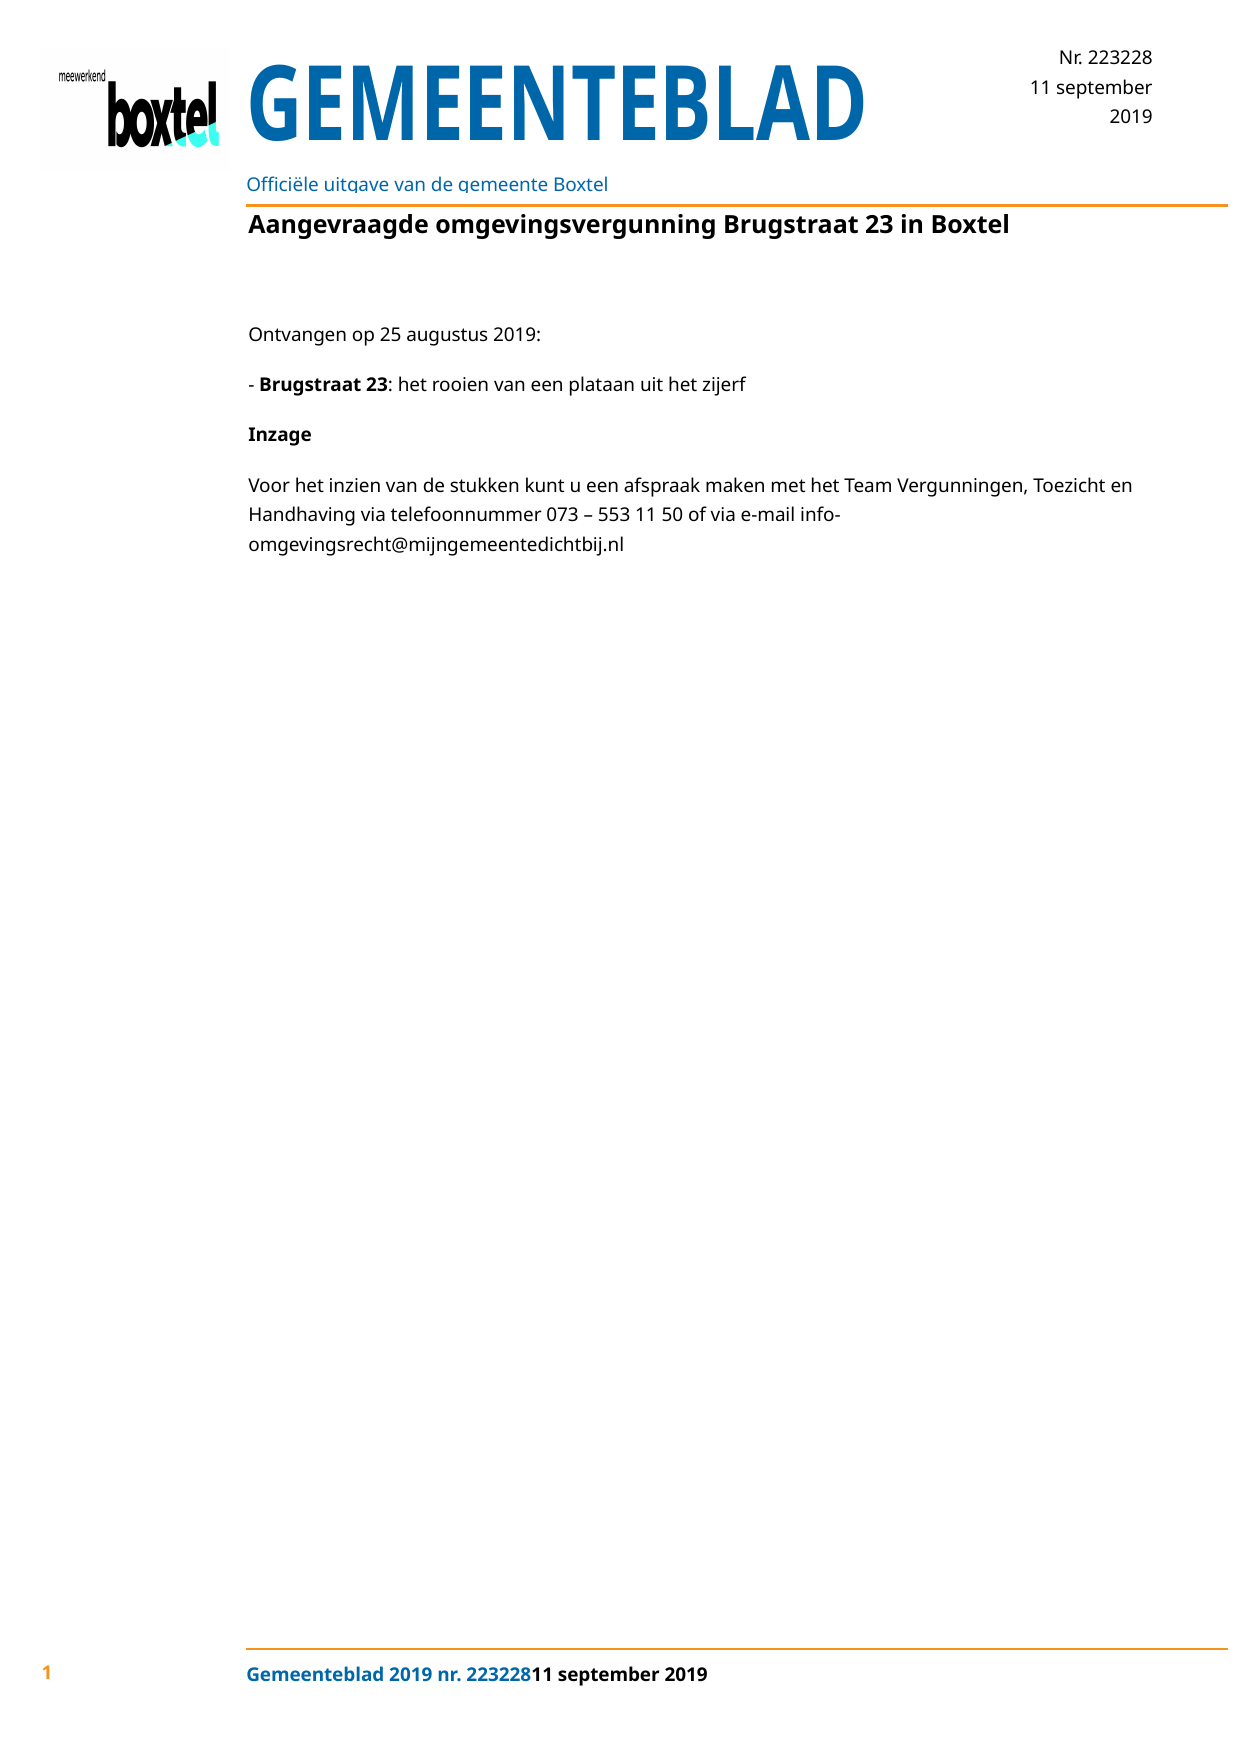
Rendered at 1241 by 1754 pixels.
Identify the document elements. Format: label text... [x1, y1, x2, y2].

text Aangevraagde omgevingsvergunning Brugstraat 23 in Boxtel [248, 207, 1152, 241]
text Inzage [248, 422, 1152, 447]
text - Brugstraat 23: het rooien van een plataan uit het zijerf [248, 371, 1152, 397]
text Voor het inzien van de stukken kunt u een afspraak maken met het Team Vergunningen, Toezicht en Handhaving via telefoonnummer 073 – 553 11 50 of via e-mail info-omgevingsrecht@mijngemeentedichtbij.nl [248, 472, 1152, 557]
text Ontvangen op 25 augustus 2019: [248, 321, 1152, 346]
picture [41, 47, 231, 172]
